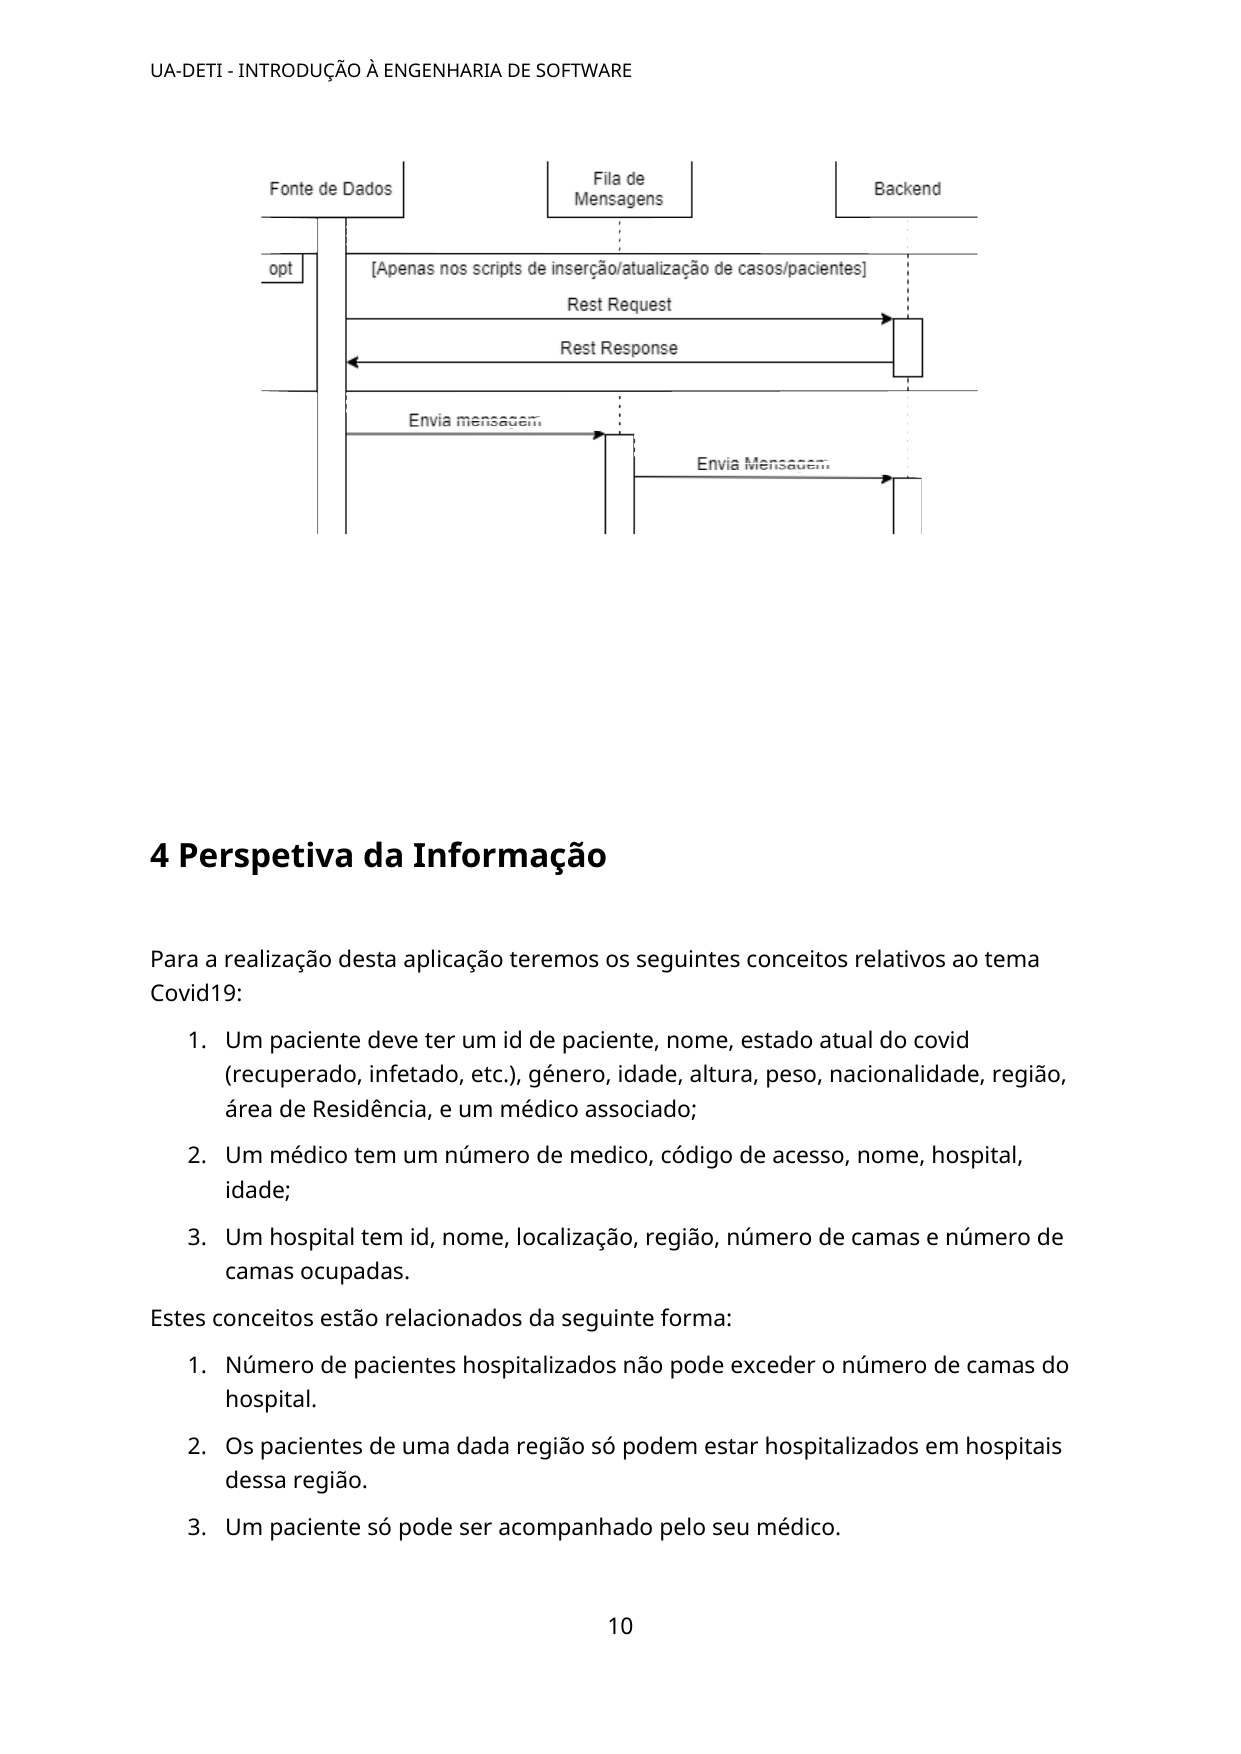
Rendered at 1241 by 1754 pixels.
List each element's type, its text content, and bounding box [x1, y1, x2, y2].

list Um paciente só pode ser acompanhado pelo seu médico. [187, 1511, 1090, 1542]
list Um hospital tem id, nome, localização, região, número de camas e número de camas ocupadas. [187, 1221, 1090, 1286]
list Número de pacientes hospitalizados não pode exceder o número de camas do hospital. [187, 1349, 1090, 1414]
text Estes conceitos estão relacionados da seguinte forma: [150, 1302, 1090, 1333]
list Um paciente deve ter um id de paciente, nome, estado atual do covid (recuperado, infetado, etc.), género, idade, altura, peso, nacionalidade, região, área de Residência, e um médico associado; [187, 1024, 1090, 1124]
subtitle 4 Perspetiva da Informação [150, 831, 1090, 877]
list Um médico tem um número de medico, código de acesso, nome, hospital, idade; [187, 1139, 1090, 1205]
list Os pacientes de uma dada região só podem estar hospitalizados em hospitais dessa região. [187, 1430, 1090, 1496]
text Para a realização desta aplicação teremos os seguintes conceitos relativos ao tema Covid19: [150, 942, 1090, 1008]
